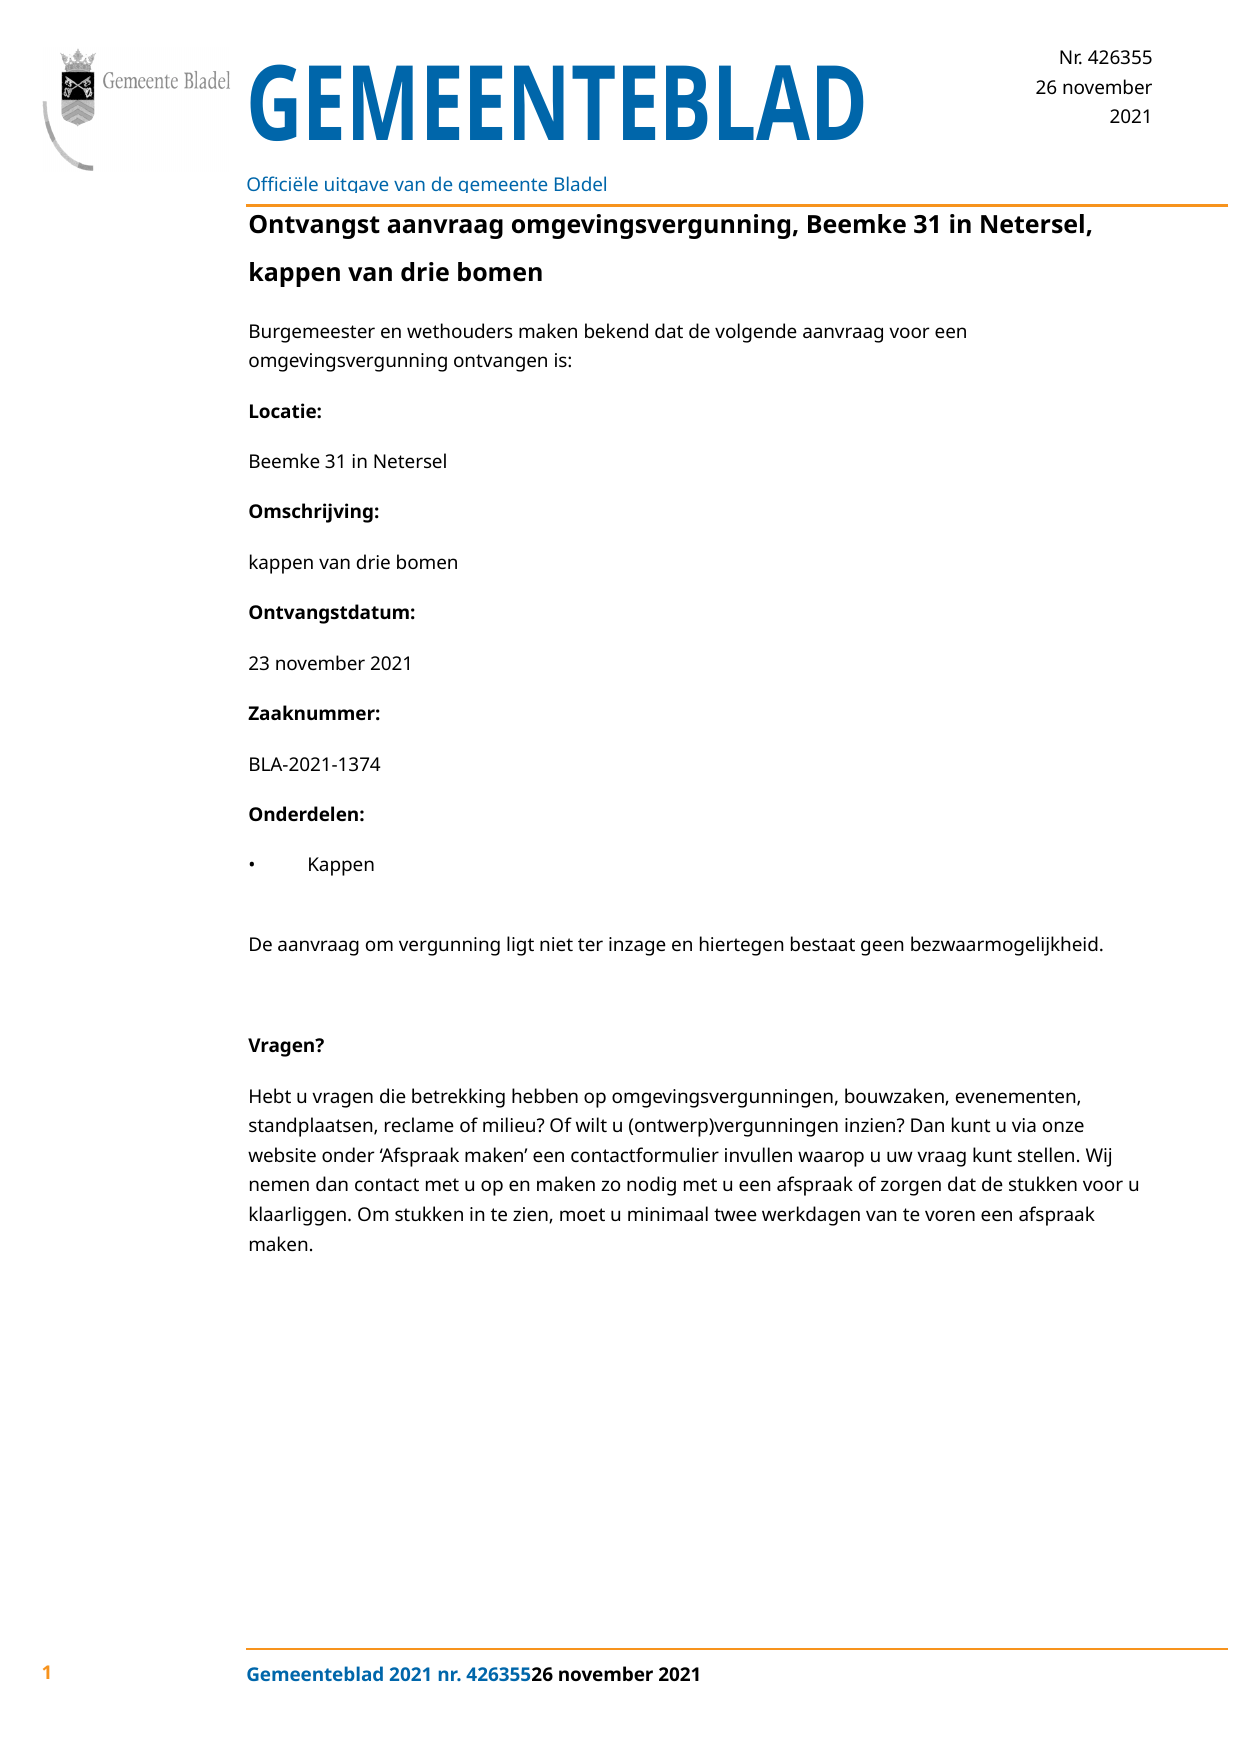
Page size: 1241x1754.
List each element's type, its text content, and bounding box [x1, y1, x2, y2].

text Hebt u vragen die betrekking hebben op omgevingsvergunningen, bouwzaken, evenementen, standplaatsen, reclame of milieu? Of wilt u (ontwerp)vergunningen inzien? Dan kunt u via onze website onder ‘Afspraak maken’ een contactformulier invullen waarop u uw vraag kunt stellen. Wij nemen dan contact met u op en maken zo nodig met u een afspraak of zorgen dat de stukken voor u klaarliggen. Om stukken in te zien, moet u minimaal twee werkdagen van te voren een afspraak maken. [248, 1083, 1152, 1257]
text Ontvangstdatum: [248, 599, 1152, 625]
text kappen van drie bomen [248, 549, 1152, 575]
text BLA-2021-1374 [248, 751, 1152, 777]
text Vragen? [248, 1032, 1152, 1058]
text De aanvraag om vergunning ligt niet ter inzage en hiertegen bestaat geen bezwaarmogelijkheid. [248, 932, 1152, 957]
text Zaaknummer: [248, 700, 1152, 726]
text Locatie: [248, 398, 1152, 424]
text Omschrijving: [248, 499, 1152, 524]
list Kappen [248, 852, 1152, 877]
text Ontvangst aanvraag omgevingsvergunning, Beemke 31 in Netersel, kappen van drie bomen [248, 207, 1152, 288]
text Beemke 31 in Netersel [248, 448, 1152, 474]
text Burgemeester en wethouders maken bekend dat de volgende aanvraag voor een omgevingsvergunning ontvangen is: [248, 318, 1152, 373]
text 23 november 2021 [248, 650, 1152, 676]
picture [41, 47, 231, 172]
text Onderdelen: [248, 801, 1152, 827]
